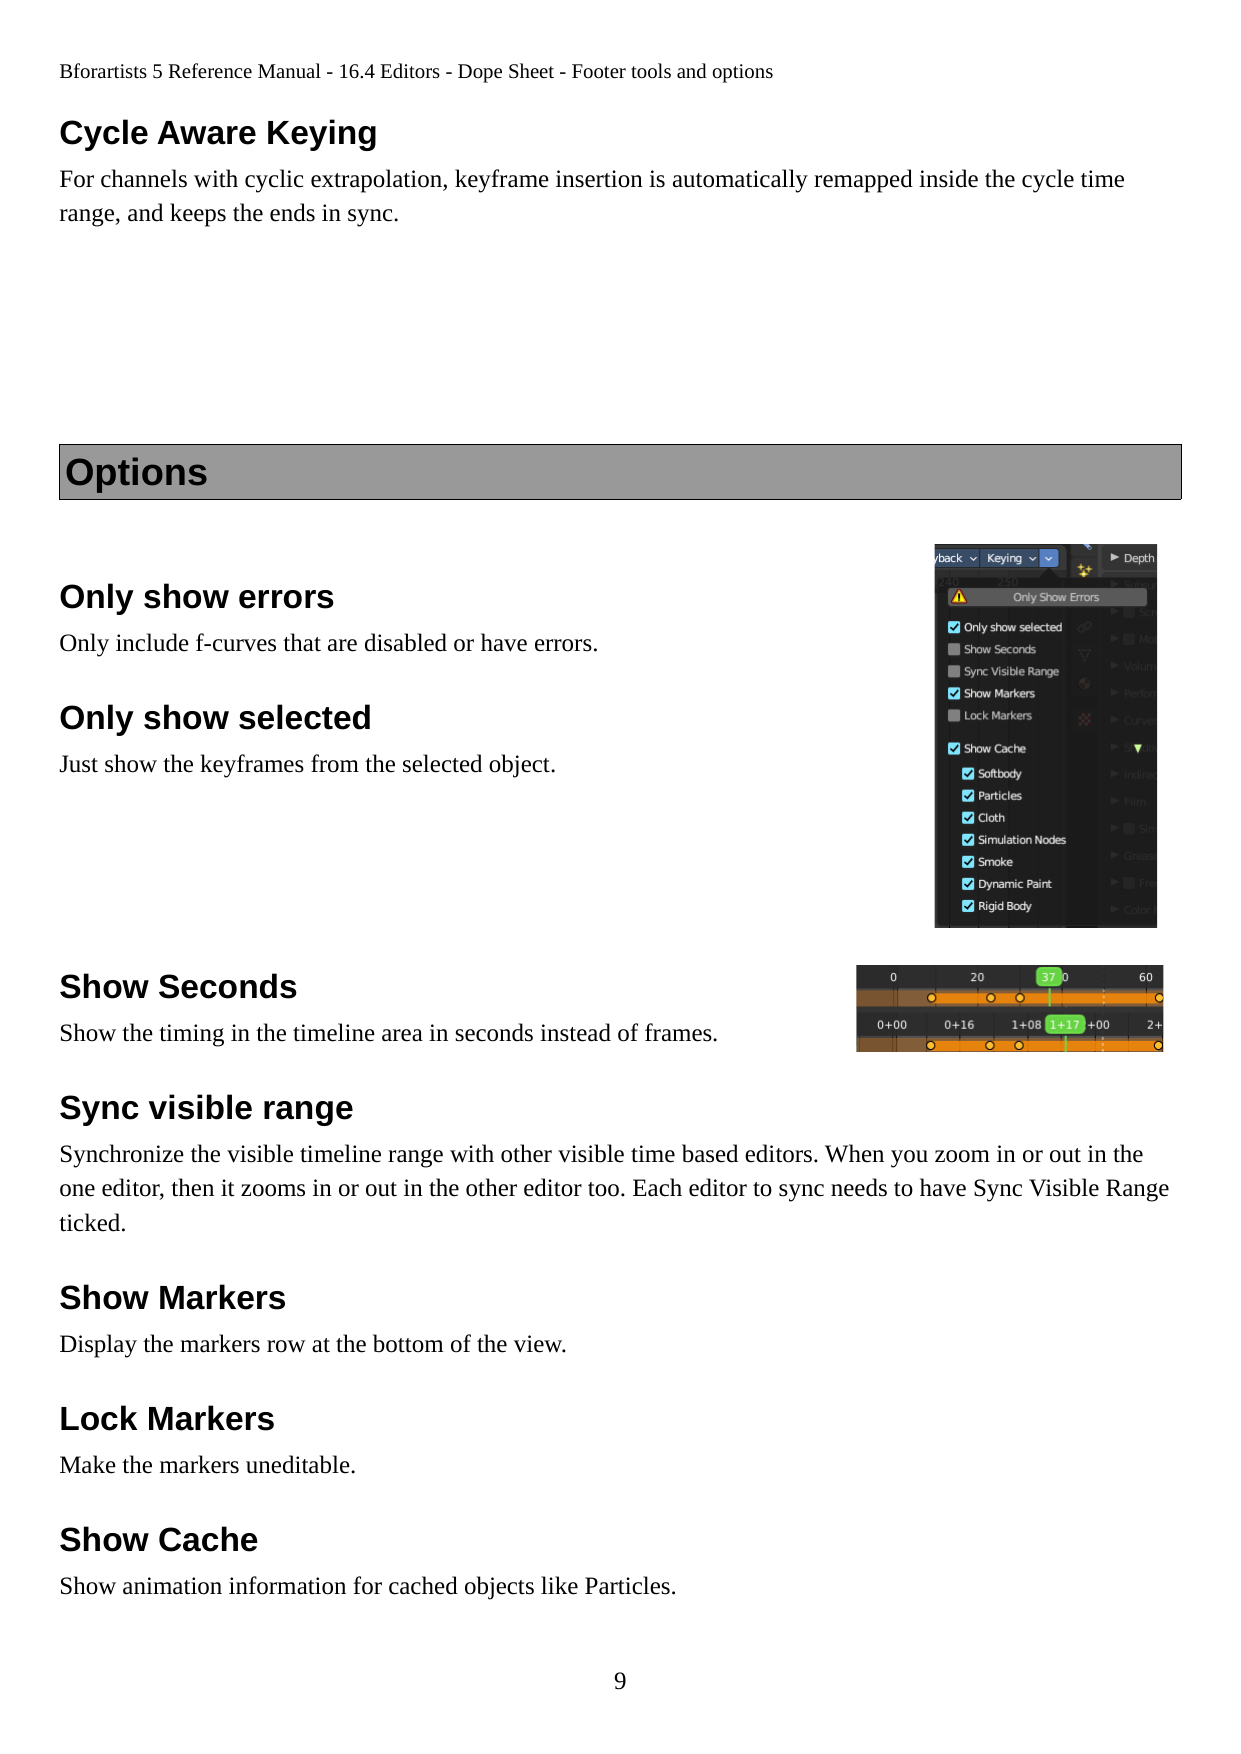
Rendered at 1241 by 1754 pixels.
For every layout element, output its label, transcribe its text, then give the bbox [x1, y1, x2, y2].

text For channels with cyclic extrapolation, keyframe insertion is automatically remapped inside the cycle time range, and keeps the ends in sync. [59, 164, 1181, 227]
subtitle Sync visible range [59, 1087, 1181, 1126]
subtitle Only show selected [59, 698, 934, 737]
picture [934, 544, 1158, 928]
subtitle Only show errors [59, 577, 934, 616]
text Just show the keyframes from the selected object. [59, 749, 934, 778]
text Synchronize the visible timeline range with other visible time based editors. When you zoom in or out in the one editor, then it zooms in or out in the other editor too. Each editor to sync needs to have Sync Visible Range ticked. [59, 1139, 1181, 1236]
subtitle Show Markers [59, 1277, 1181, 1316]
subtitle Lock Markers [59, 1398, 1181, 1437]
subtitle Cycle Aware Keying [59, 113, 1181, 151]
subtitle Show Seconds [59, 966, 856, 1005]
subtitle [1158, 577, 1181, 616]
subtitle [1158, 698, 1181, 737]
text Only include f-curves that are disabled or have errors. [59, 628, 934, 657]
table_header Options [60, 445, 1181, 499]
text Show animation information for cached objects like Particles. [59, 1571, 1181, 1599]
subtitle [1164, 966, 1181, 1005]
text Display the markers row at the bottom of the view. [59, 1329, 1181, 1357]
text Show the timing in the timeline area in seconds instead of frames. [59, 1018, 856, 1046]
picture [856, 965, 1164, 1052]
subtitle Show Cache [59, 1519, 1181, 1558]
text Make the markers uneditable. [59, 1450, 1181, 1478]
